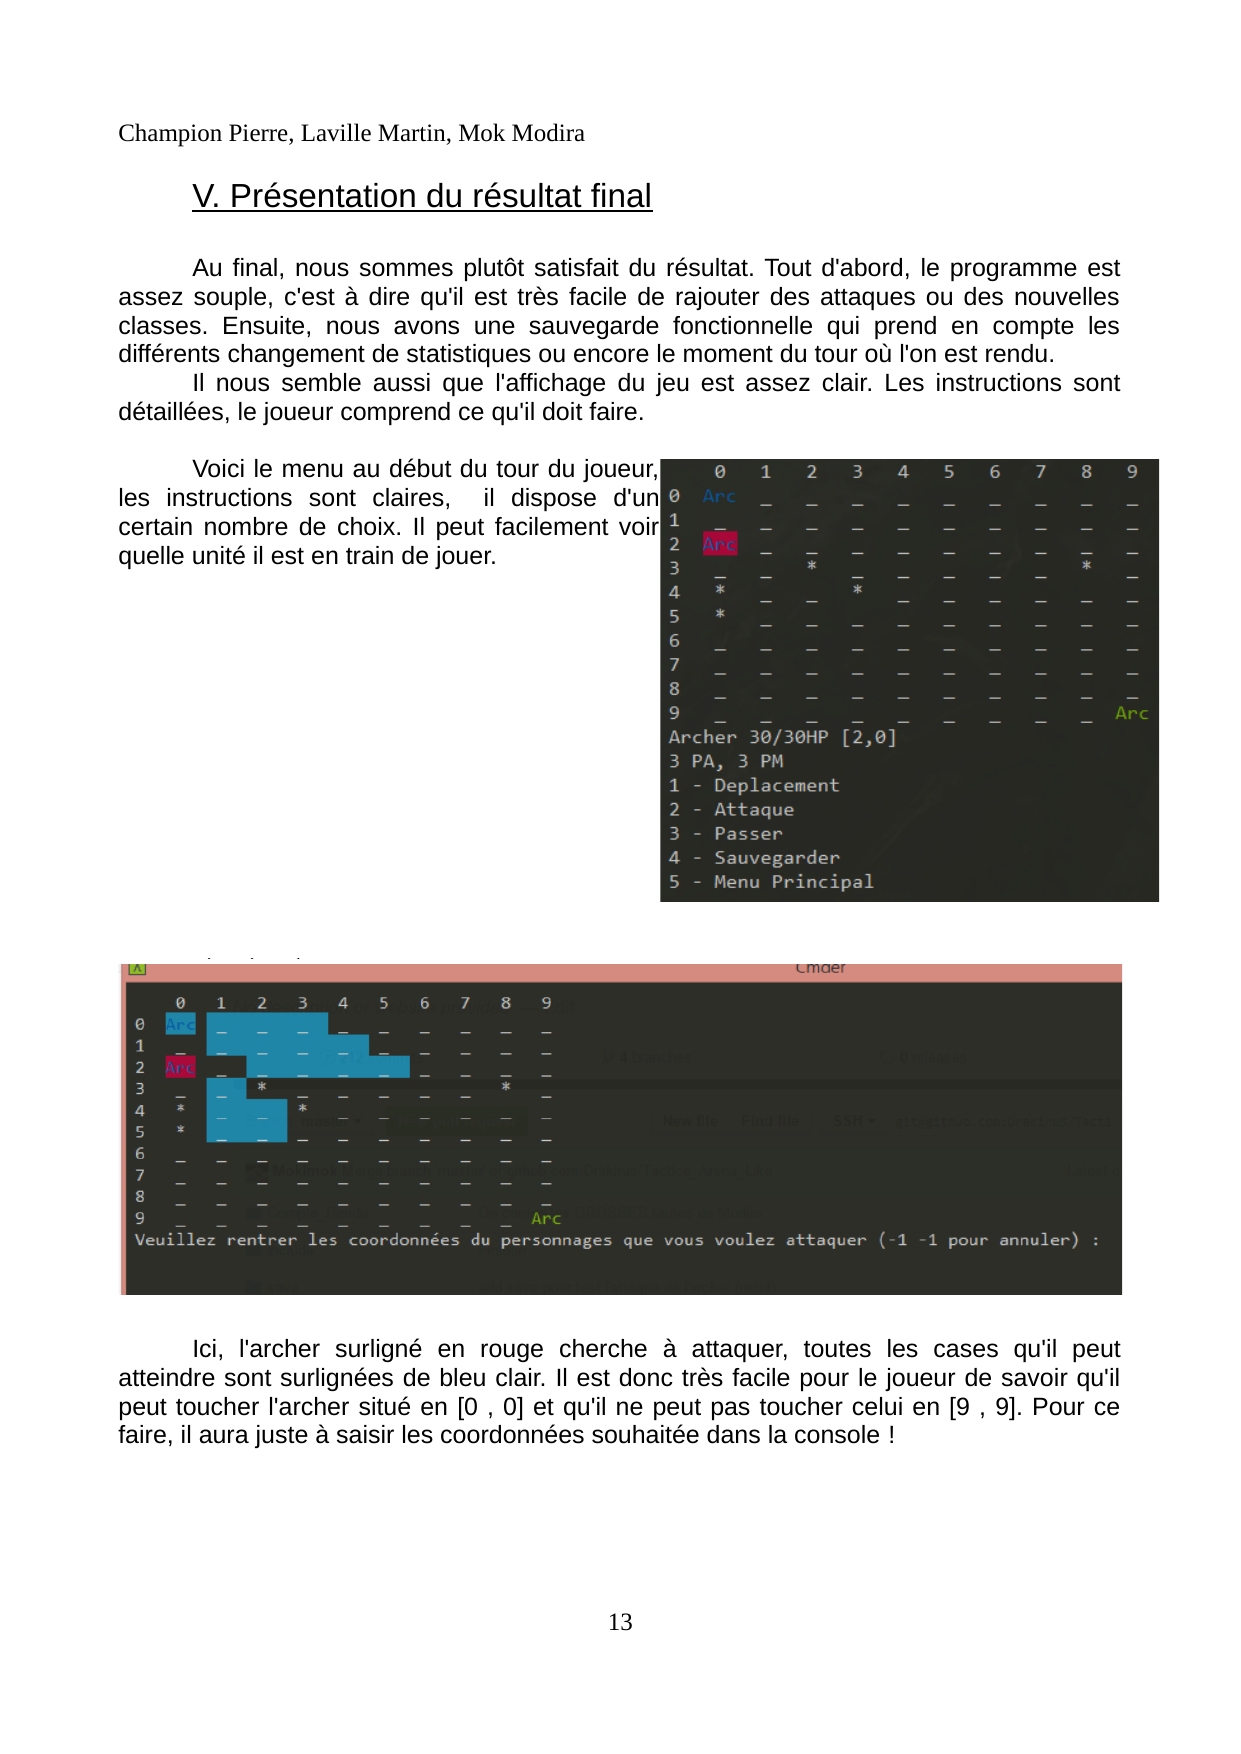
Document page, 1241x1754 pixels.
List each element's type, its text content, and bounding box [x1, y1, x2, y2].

picture [118, 958, 1123, 1306]
text Il nous semble aussi que l'affichage du jeu est assez clair. Les instructions sont détaillées, le joueur comprend ce qu'il doit faire. [118, 368, 1122, 426]
text V. Présentation du résultat final [118, 176, 1122, 215]
text Voici le menu au début du tour du joueur, les instructions sont claires, il dispose d'un certain nombre de choix. Il peut facilement voir quelle unité il est en train de jouer. [118, 454, 1122, 569]
text Au final, nous sommes plutôt satisfait du résultat. Tout d'abord, le programme est assez souple, c'est à dire qu'il est très facile de rajouter des attaques ou des nouvelles classes. Ensuite, nous avons une sauvegarde fonctionnelle qui prend en compte les différents changement de statistiques ou encore le moment du tour où l'on est rendu. [118, 253, 1122, 368]
text Ici, l'archer surligné en rouge cherche à attaquer, toutes les cases qu'il peut atteindre sont surlignées de bleu clair. Il est donc très facile pour le joueur de savoir qu'il peut toucher l'archer situé en [0 , 0] et qu'il ne peut pas toucher celui en [9 , 9]. Pour ce faire, il aura juste à saisir les coordonnées souhaitée dans la console ! [118, 1334, 1122, 1449]
picture [660, 459, 1160, 902]
